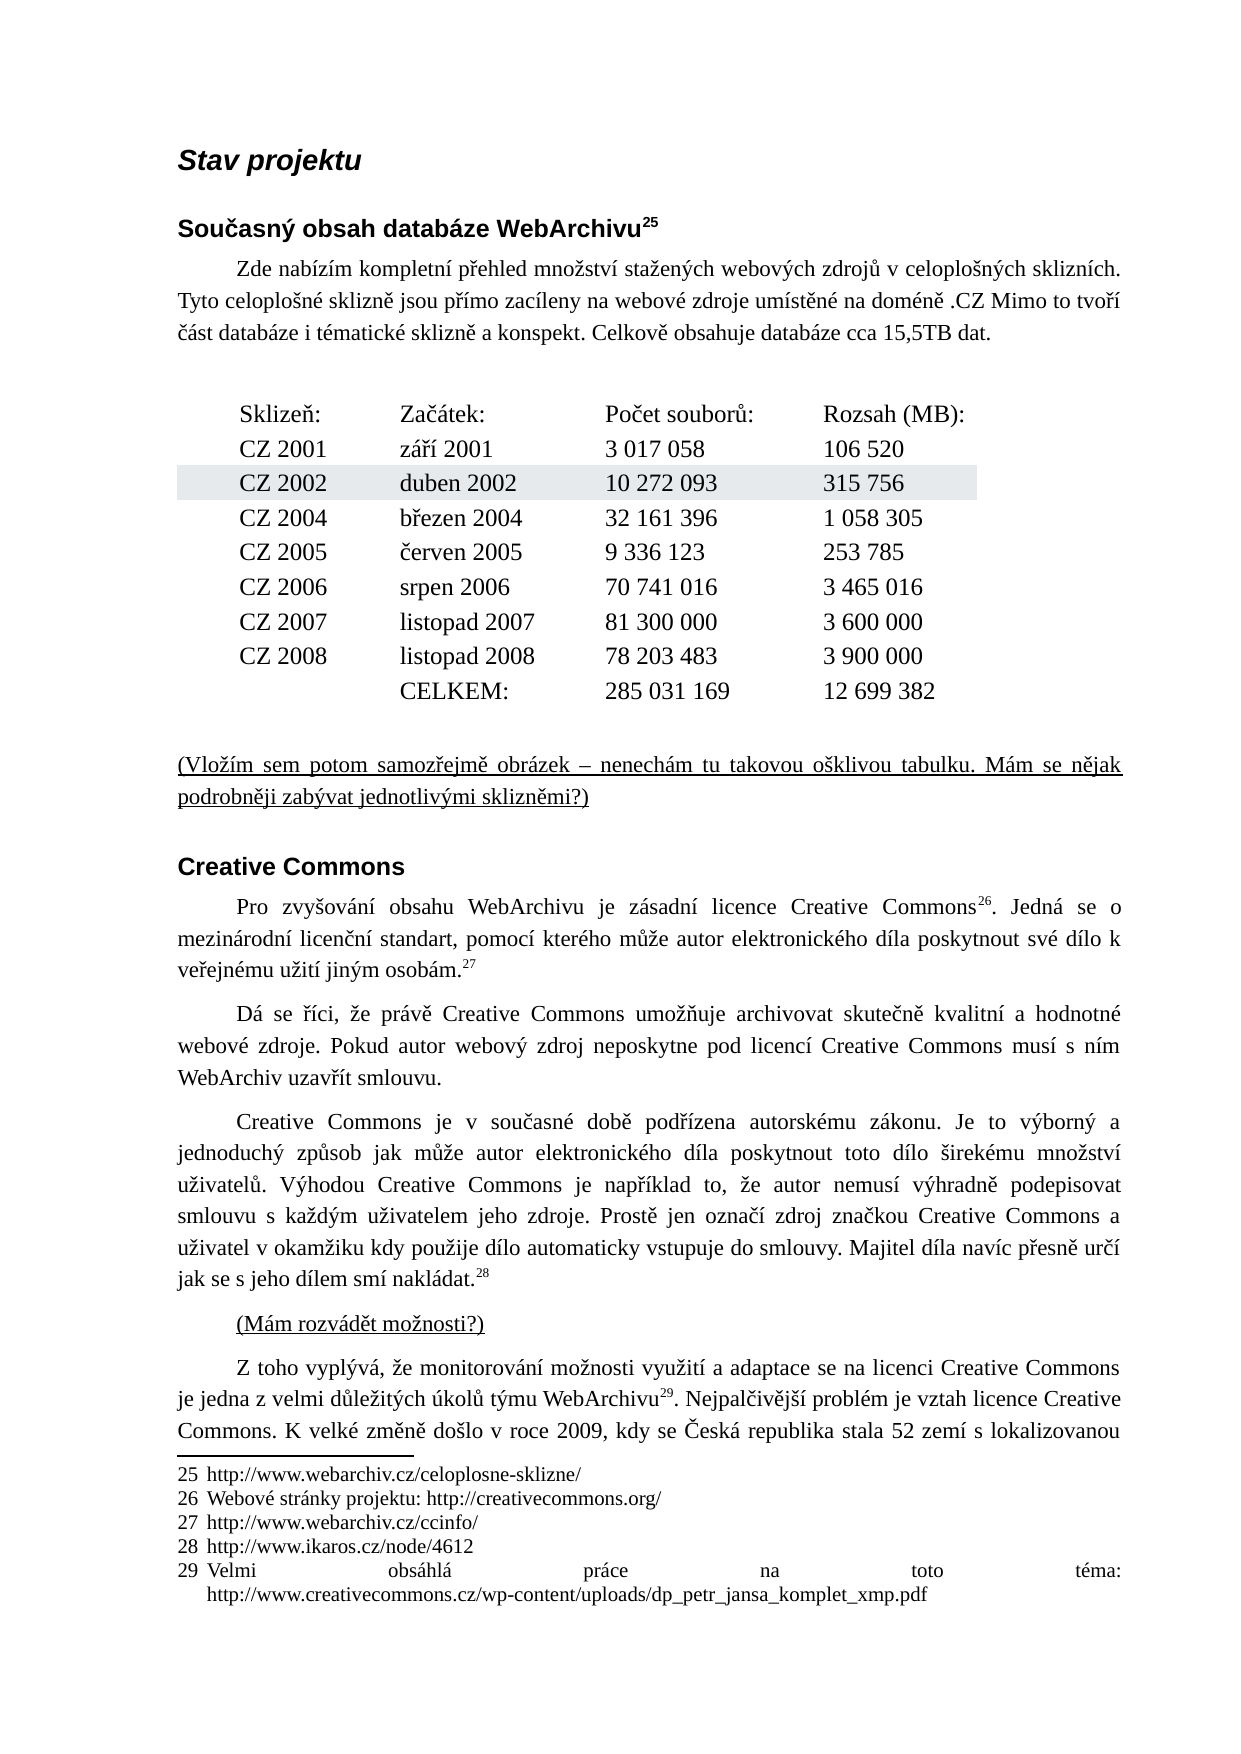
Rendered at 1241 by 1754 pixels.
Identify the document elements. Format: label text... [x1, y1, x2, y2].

table_cell 78 203 483 [543, 638, 761, 673]
text http://www.ikaros.cz/node/4612 [177, 1534, 1122, 1558]
table_cell 1 058 305 [761, 500, 977, 534]
text podrobněji zabývat jednotlivými sklizněmi?) [177, 775, 1122, 809]
text Z toho vyplývá, že monitorování možnosti využití a adaptace se na licenci Creative Commons je jedna z velmi důležitých úkolů týmu WebArchivu. Nejpalčivější problém je vztah licence Creative Commons. K velké změně došlo v roce 2009, kdy se Česká republika stala 52 zemí s lokalizovanou [177, 1354, 1122, 1443]
table_cell 315 756 [761, 465, 977, 500]
table_cell [177, 673, 337, 707]
table_cell CELKEM: [338, 673, 543, 707]
table_cell CZ 2008 [177, 638, 337, 673]
text Pro zvyšování obsahu WebArchivu je zásadní licence Creative Commons. Jedná se o mezinárodní licenční standart, pomocí kterého může autor elektronického díla poskytnout své dílo k veřejnému užití jiným osobám. [177, 893, 1122, 983]
text Velmi obsáhlá práce na toto téma: http://www.creativecommons.cz/wp-content/uploads/dp_petr_jansa_komplet_xmp.pdf [177, 1558, 1122, 1606]
table_cell 10 272 093 [543, 465, 761, 500]
table_cell 253 785 [761, 535, 977, 569]
table_cell 32 161 396 [543, 500, 761, 534]
table_cell červen 2005 [338, 535, 543, 569]
table_cell září 2001 [338, 431, 543, 465]
text http://www.webarchiv.cz/celoplosne-sklizne/ [177, 1462, 1122, 1486]
table_cell CZ 2001 [177, 431, 337, 465]
table_header Počet souborů: [543, 396, 761, 431]
table_header Začátek: [338, 396, 543, 431]
text Creative Commons je v současné době podřízena autorskému zákonu. Je to výborný a jednoduchý způsob jak může autor elektronického díla poskytnout toto dílo širekému množství uživatelů. Výhodou Creative Commons je například to, že autor nemusí výhradně podepisovat smlouvu s každým uživatelem jeho zdroje. Prostě jen označí zdroj značkou Creative Commons a uživatel v okamžiku kdy použije dílo automaticky vstupuje do smlouvy. Majitel díla navíc přesně určí jak se s jeho dílem smí nakládat. [177, 1108, 1122, 1292]
text Dá se říci, že právě Creative Commons umožňuje archivovat skutečně kvalitní a hodnotné webové zdroje. Pokud autor webový zdroj neposkytne pod licencí Creative Commons musí s ním WebArchiv uzavřít smlouvu. [177, 1001, 1122, 1090]
table_cell srpen 2006 [338, 569, 543, 604]
table_cell CZ 2007 [177, 604, 337, 638]
table_header Sklizeň: [177, 396, 337, 431]
table_cell 9 336 123 [543, 535, 761, 569]
subtitle Creative Commons [177, 852, 1122, 881]
table_cell listopad 2008 [338, 638, 543, 673]
table_cell CZ 2005 [177, 535, 337, 569]
table_cell 3 465 016 [761, 569, 977, 604]
table_cell 12 699 382 [761, 673, 977, 707]
subtitle Současný obsah databáze WebArchivu [177, 214, 1122, 243]
table_cell 3 017 058 [543, 431, 761, 465]
text http://www.webarchiv.cz/ccinfo/ [177, 1510, 1122, 1534]
table_cell CZ 2006 [177, 569, 337, 604]
table_cell 3 600 000 [761, 604, 977, 638]
table_cell 285 031 169 [543, 673, 761, 707]
table_cell duben 2002 [338, 465, 543, 500]
table_cell 106 520 [761, 431, 977, 465]
text (Mám rozvádět možnosti?) [177, 1309, 1122, 1336]
subtitle Stav projektu [177, 143, 1122, 177]
text (Vložím sem potom samozřejmě obrázek – nenechám tu takovou ošklivou tabulku. Mám se nějak [177, 751, 1122, 774]
table_cell CZ 2004 [177, 500, 337, 534]
table_cell 3 900 000 [761, 638, 977, 673]
text Webové stránky projektu: http://creativecommons.org/ [177, 1486, 1122, 1510]
table_cell březen 2004 [338, 500, 543, 534]
table_cell listopad 2007 [338, 604, 543, 638]
table_cell CZ 2002 [177, 465, 337, 500]
table_header Rozsah (MB): [761, 396, 977, 431]
text Zde nabízím kompletní přehled množství stažených webových zdrojů v celoplošných sklizních. Tyto celoplošné sklizně jsou přímo zacíleny na webové zdroje umístěné na doméně .CZ Mimo to tvoří část databáze i tématické sklizně a konspekt. Celkově obsahuje databáze cca 15,5TB dat. [177, 255, 1122, 345]
table_cell 70 741 016 [543, 569, 761, 604]
table_cell 81 300 000 [543, 604, 761, 638]
